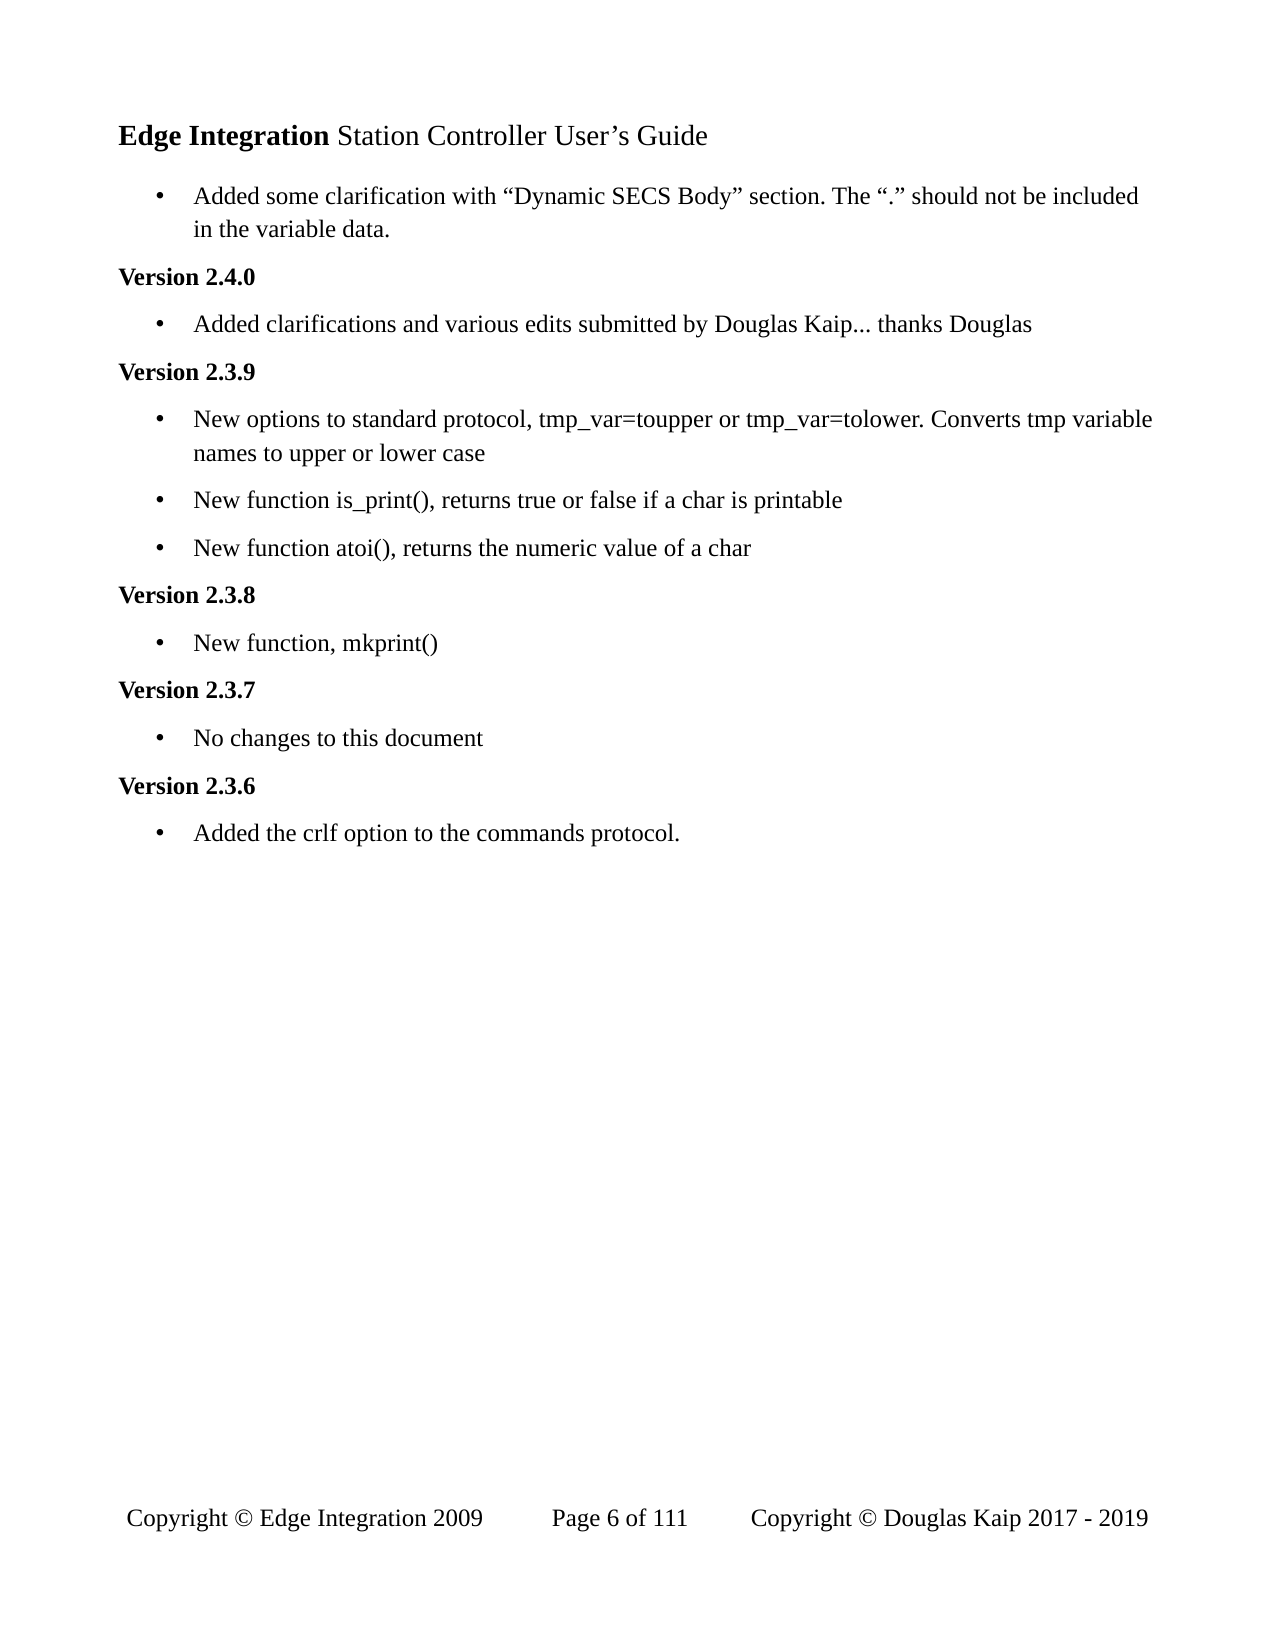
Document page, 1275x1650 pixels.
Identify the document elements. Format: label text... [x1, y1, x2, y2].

list Added clarifications and various edits submitted by Douglas Kaip... thanks Douglas [156, 309, 1157, 338]
text Version 2.3.6 [118, 771, 1157, 799]
list New function is_print(), returns true or false if a char is printable [156, 485, 1157, 514]
list New function atoi(), returns the numeric value of a char [156, 533, 1157, 562]
text Version 2.3.7 [118, 676, 1157, 704]
list No changes to this document [156, 723, 1157, 752]
list New options to standard protocol, tmp_var=toupper or tmp_var=tolower. Converts tmp variable names to upper or lower case [156, 404, 1157, 466]
text Version 2.3.9 [118, 357, 1157, 386]
list New function, mkprint() [156, 628, 1157, 657]
text Version 2.3.8 [118, 580, 1157, 609]
text Version 2.4.0 [118, 262, 1157, 291]
list Added the crlf option to the commands protocol. [156, 818, 1157, 847]
list Added some clarification with “Dynamic SECS Body” section. The “.” should not be included in the variable data. [156, 181, 1157, 243]
